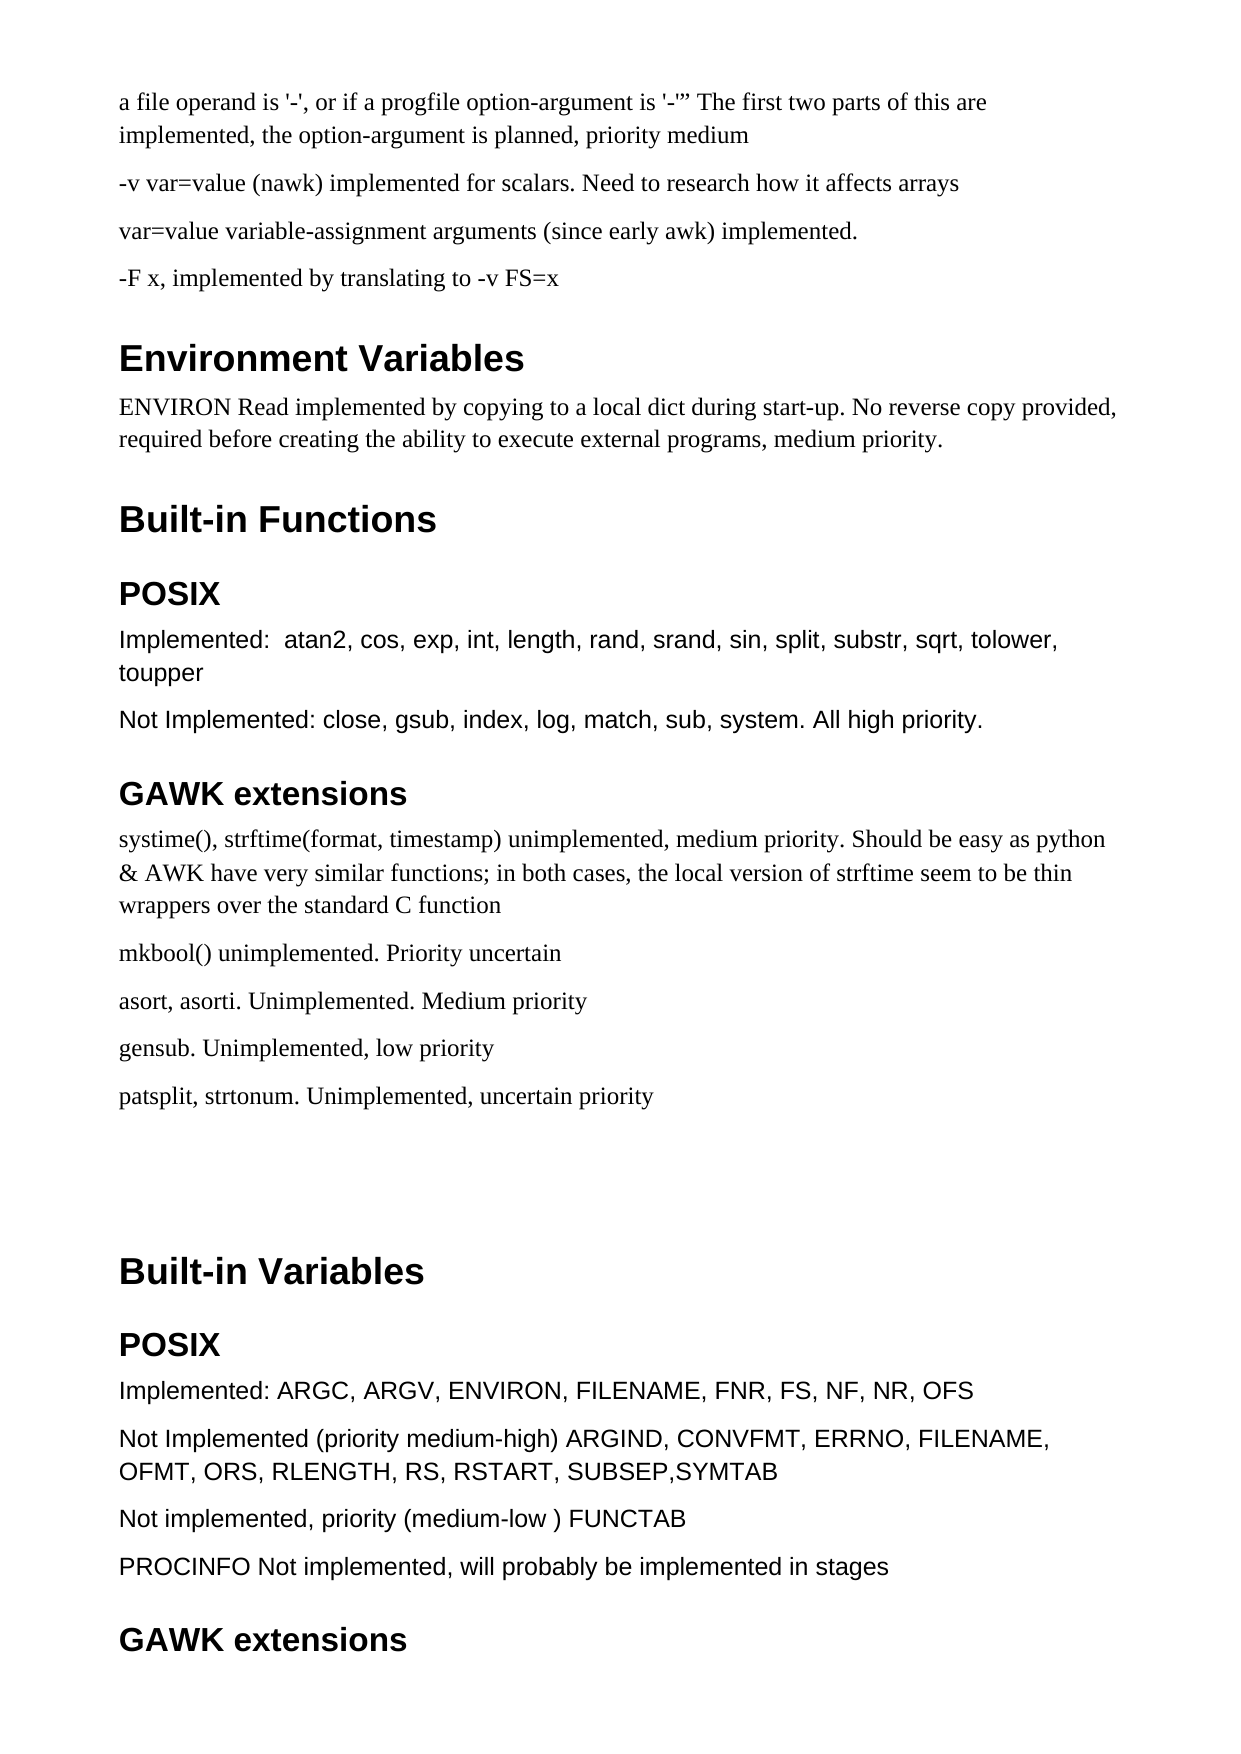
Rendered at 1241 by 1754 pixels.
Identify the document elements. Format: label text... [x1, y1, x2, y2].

text -v var=value (nawk) implemented for scalars. Need to research how it affects arrays [119, 168, 1121, 197]
text patsplit, strtonum. Unimplemented, uncertain priority [119, 1081, 1121, 1110]
subtitle GAWK extensions [119, 774, 1121, 812]
text Not Implemented: close, gsub, index, log, match, sub, system. All high priority. [119, 705, 1121, 734]
text Implemented: ARGC, ARGV, ENVIRON, FILENAME, FNR, FS, NF, NR, OFS [119, 1376, 1121, 1405]
text Not implemented, priority (medium-low ) FUNCTAB [119, 1504, 1121, 1533]
text systime(), strftime(format, timestamp) unimplemented, medium priority. Should be easy as python & AWK have very similar functions; in both cases, the local version of strftime seem to be thin wrappers over the standard C function [119, 824, 1121, 919]
text ENVIRON Read implemented by copying to a local dict during start-up. No reverse copy provided, required before creating the ability to execute external programs, medium priority. [119, 392, 1121, 453]
text a file operand is '-', or if a progfile option-argument is '-'” The first two parts of this are implemented, the option-argument is planned, priority medium [119, 87, 1121, 149]
subtitle Built-in Variables [119, 1249, 1121, 1292]
text asort, asorti. Unimplemented. Medium priority [119, 986, 1121, 1014]
text mkbool() unimplemented. Priority uncertain [119, 938, 1121, 967]
text PROCINFO Not implemented, will probably be implemented in stages [119, 1552, 1121, 1581]
subtitle POSIX [119, 574, 1121, 612]
subtitle Built-in Functions [119, 497, 1121, 540]
text Not Implemented (priority medium-high) ARGIND, CONVFMT, ERRNO, FILENAME, OFMT, ORS, RLENGTH, RS, RSTART, SUBSEP,SYMTAB [119, 1424, 1121, 1486]
text -F x, implemented by translating to -v FS=x [119, 263, 1121, 292]
subtitle POSIX [119, 1325, 1121, 1364]
subtitle GAWK extensions [119, 1621, 1121, 1659]
subtitle Environment Variables [119, 336, 1121, 379]
text gensub. Unimplemented, low priority [119, 1033, 1121, 1062]
text Implemented: atan2, cos, exp, int, length, rand, srand, sin, split, substr, sqrt, tolower, toupper [119, 624, 1121, 686]
text var=value variable-assignment arguments (since early awk) implemented. [119, 216, 1121, 244]
